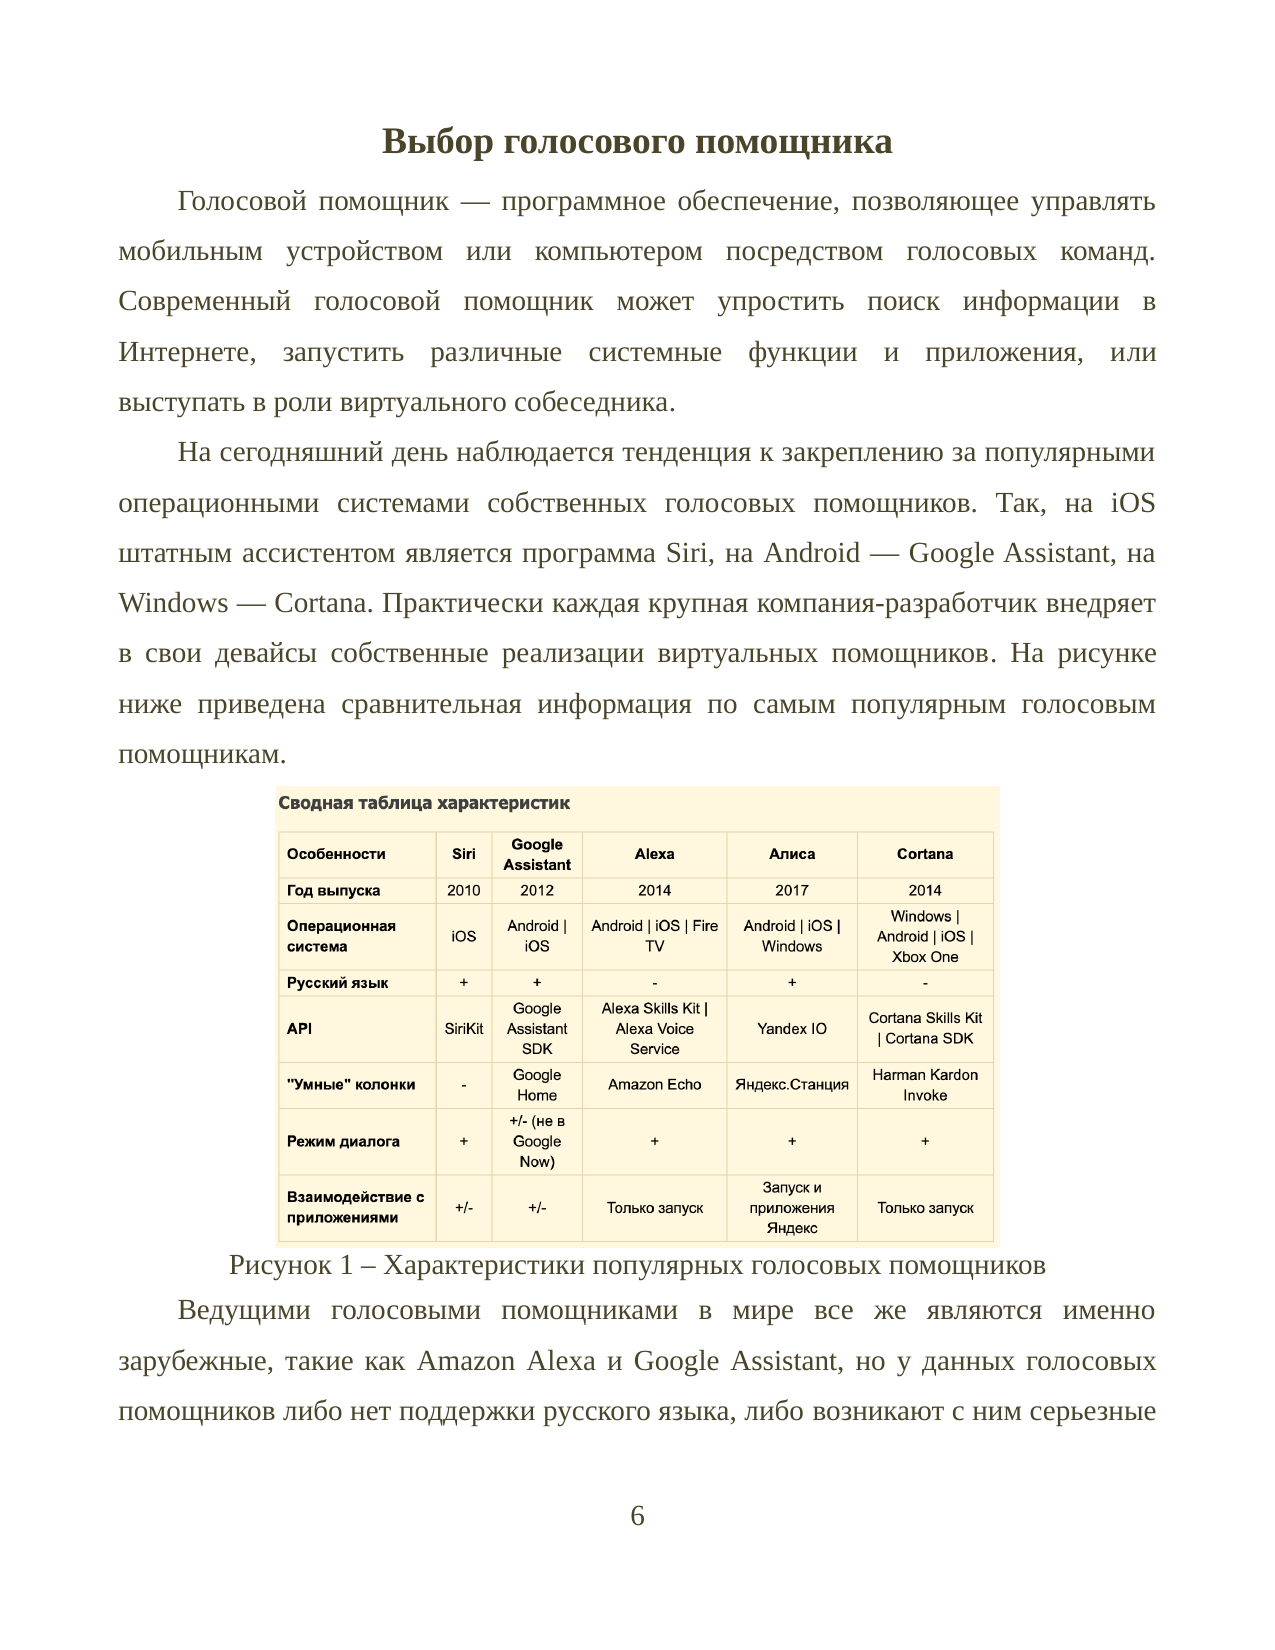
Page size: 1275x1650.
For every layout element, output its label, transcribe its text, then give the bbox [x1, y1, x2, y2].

text Ведущими голосовыми помощниками в мире все же являются именно зарубежные, такие как Amazon Alexa и Google Assistant, но у данных голосовых помощников либо нет поддержки русского языка, либо возникают с ним серьезные [118, 1292, 1157, 1427]
picture [275, 786, 1000, 1248]
subtitle Рисунок 1 – Характеристики популярных голосовых помощников [118, 1248, 1157, 1281]
subtitle Выбор голосового помощника [118, 118, 1157, 161]
text Голосовой помощник — программное обеспечение, позволяющее управлять мобильным устройством или компьютером посредством голосовых команд. Современный голосовой помощник может упростить поиск информации в Интернете, запустить различные системные функции и приложения, или выступать в роли виртуального собеседника. [118, 183, 1157, 418]
text На сегодняшний день наблюдается тенденция к закреплению за популярными операционными системами собственных голосовых помощников. Так, на iOS штатным ассистентом является программа Siri, на Android — Google Assistant, на Windows — Cortana. Практически каждая крупная компания-разработчик внедряет в свои девайсы собственные реализации виртуальных помощников. На рисунке ниже приведена сравнительная информация по самым популярным голосовым помощникам. [118, 434, 1157, 770]
